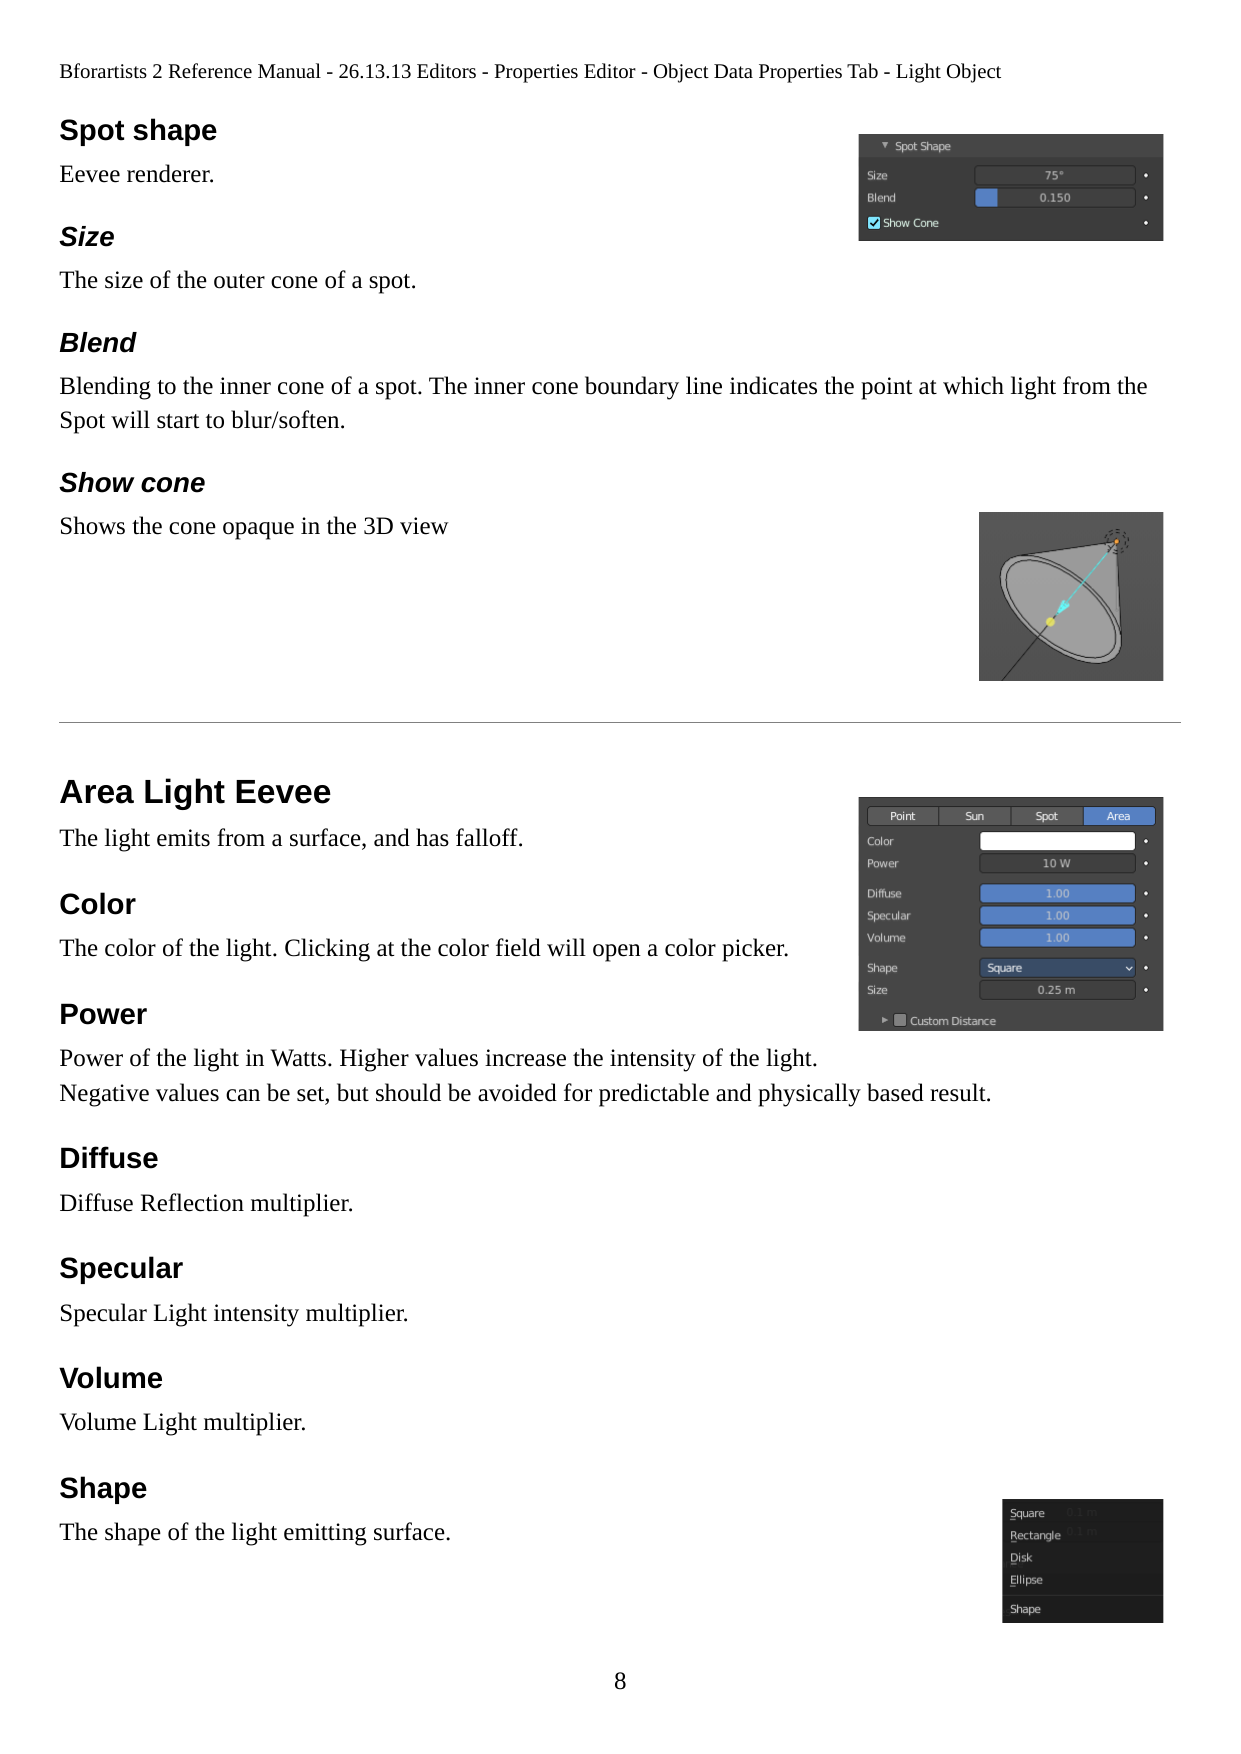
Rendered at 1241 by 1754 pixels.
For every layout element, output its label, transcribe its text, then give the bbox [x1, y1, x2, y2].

subtitle Show cone [59, 467, 1181, 499]
text [1164, 159, 1181, 188]
text Diffuse Reflection multiplier. [59, 1188, 1181, 1216]
subtitle Power [59, 997, 858, 1031]
subtitle Area Light Eevee [59, 772, 1181, 811]
subtitle [1164, 997, 1181, 1031]
text Eevee renderer. [59, 159, 858, 188]
subtitle Size [59, 220, 1181, 252]
text Blending to the inner cone of a spot. The inner cone boundary line indicates the point at which light from the Spot will start to blur/soften. [59, 371, 1181, 434]
subtitle Blend [59, 326, 1181, 358]
text The color of the light. Clicking at the color field will open a color picker. [59, 933, 858, 962]
text Specular Light intensity multiplier. [59, 1298, 1181, 1326]
subtitle [1164, 887, 1181, 921]
text Volume Light multiplier. [59, 1407, 1181, 1436]
text The shape of the light emitting surface. [59, 1517, 1002, 1546]
text The light emits from a surface, and has falloff. [59, 823, 858, 852]
picture [858, 797, 1164, 1031]
picture [979, 512, 1164, 681]
picture [1002, 1499, 1164, 1623]
subtitle Shape [59, 1471, 1181, 1505]
subtitle Spot shape [59, 113, 1181, 146]
subtitle Diffuse [59, 1141, 1181, 1175]
picture [858, 134, 1164, 241]
subtitle Color [59, 887, 858, 921]
text Power of the light in Watts. Higher values increase the intensity of the light. Negative values can be set, but should be avoided for predictable and physically based result. [59, 1043, 1181, 1107]
subtitle Volume [59, 1361, 1181, 1395]
text Shows the cone opaque in the 3D view [59, 511, 1181, 540]
subtitle Specular [59, 1251, 1181, 1285]
text The size of the outer cone of a spot. [59, 265, 1181, 293]
